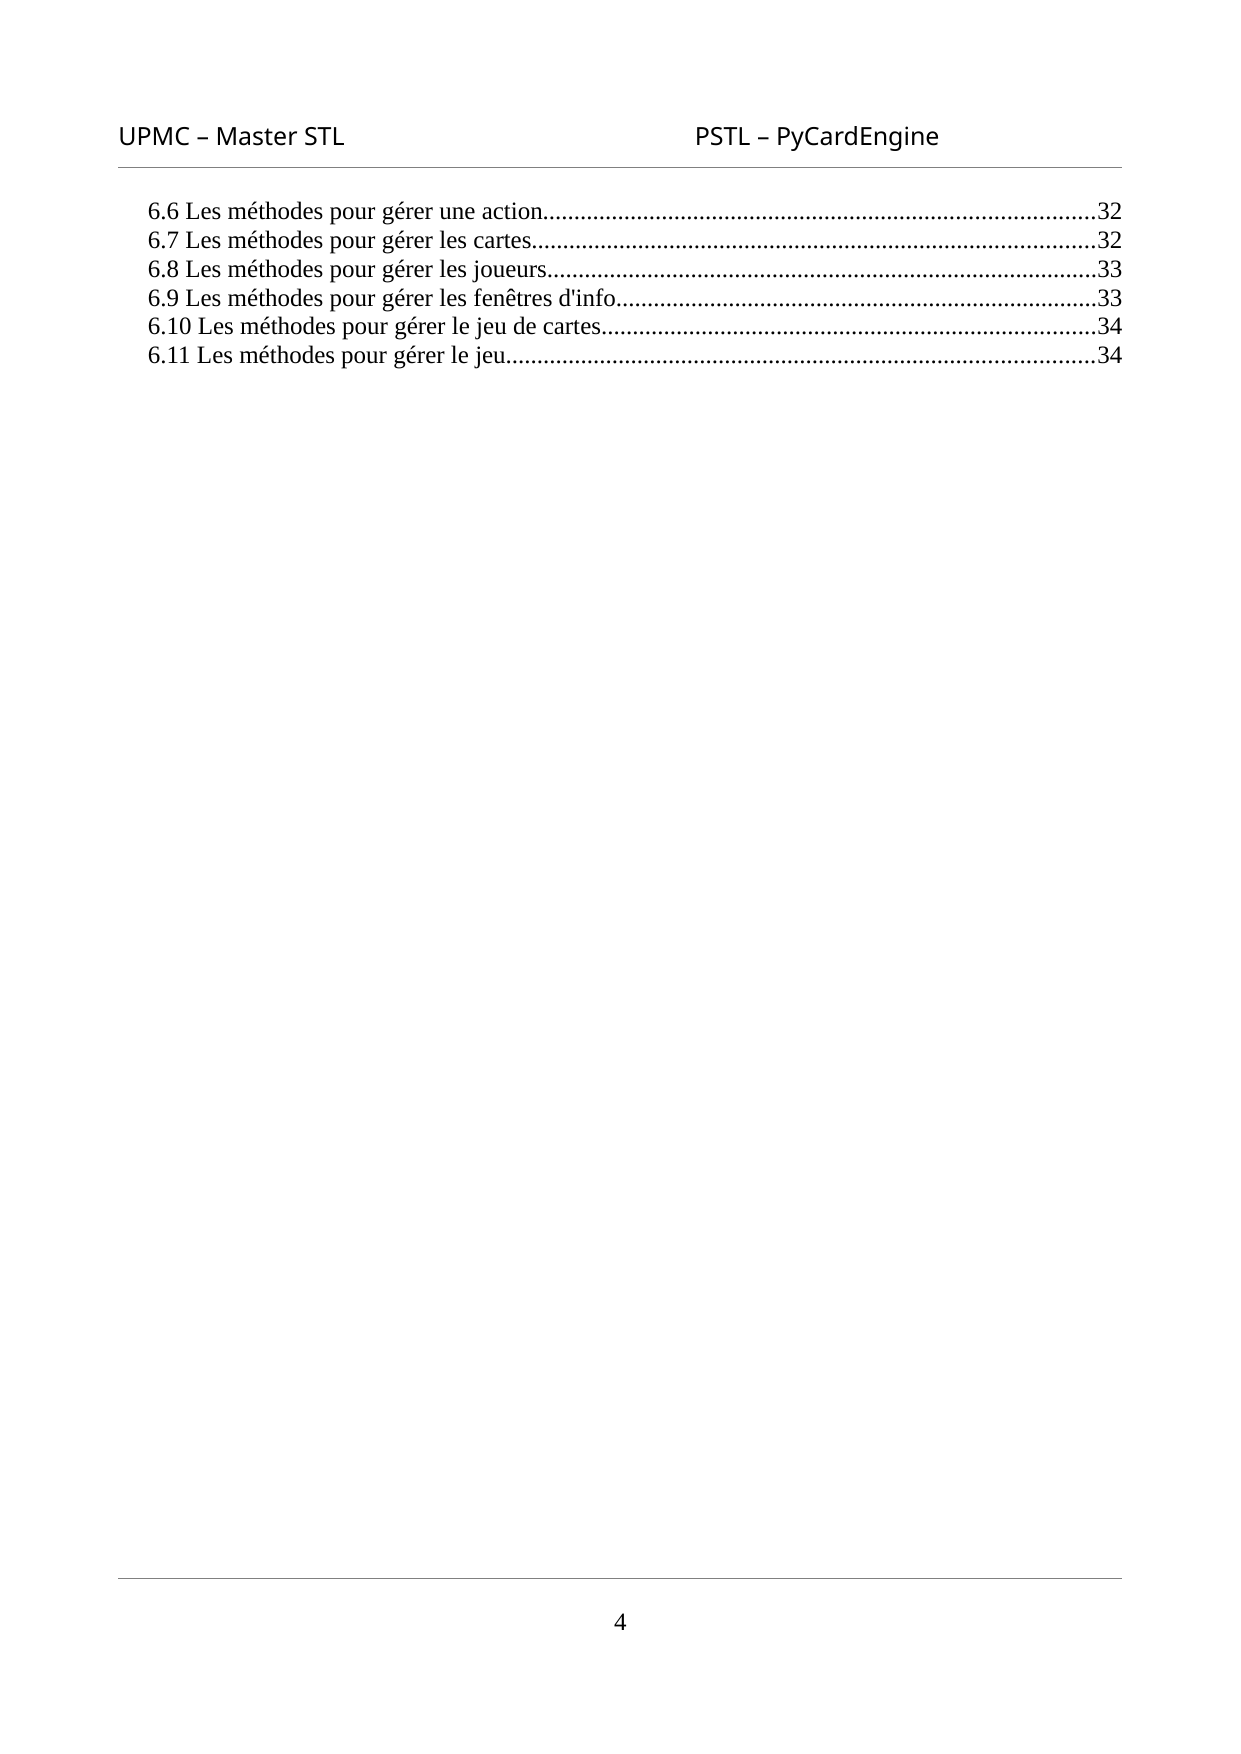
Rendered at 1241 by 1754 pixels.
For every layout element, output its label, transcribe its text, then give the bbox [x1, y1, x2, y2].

text 6.11 Les méthodes pour gérer le jeu 34 [148, 340, 1122, 369]
text 6.6 Les méthodes pour gérer une action 32 [148, 196, 1122, 225]
text 6.7 Les méthodes pour gérer les cartes 32 [148, 225, 1122, 254]
text 6.10 Les méthodes pour gérer le jeu de cartes 34 [148, 311, 1122, 340]
text 6.8 Les méthodes pour gérer les joueurs 33 [148, 254, 1122, 283]
text 6.9 Les méthodes pour gérer les fenêtres d'info 33 [148, 283, 1122, 311]
